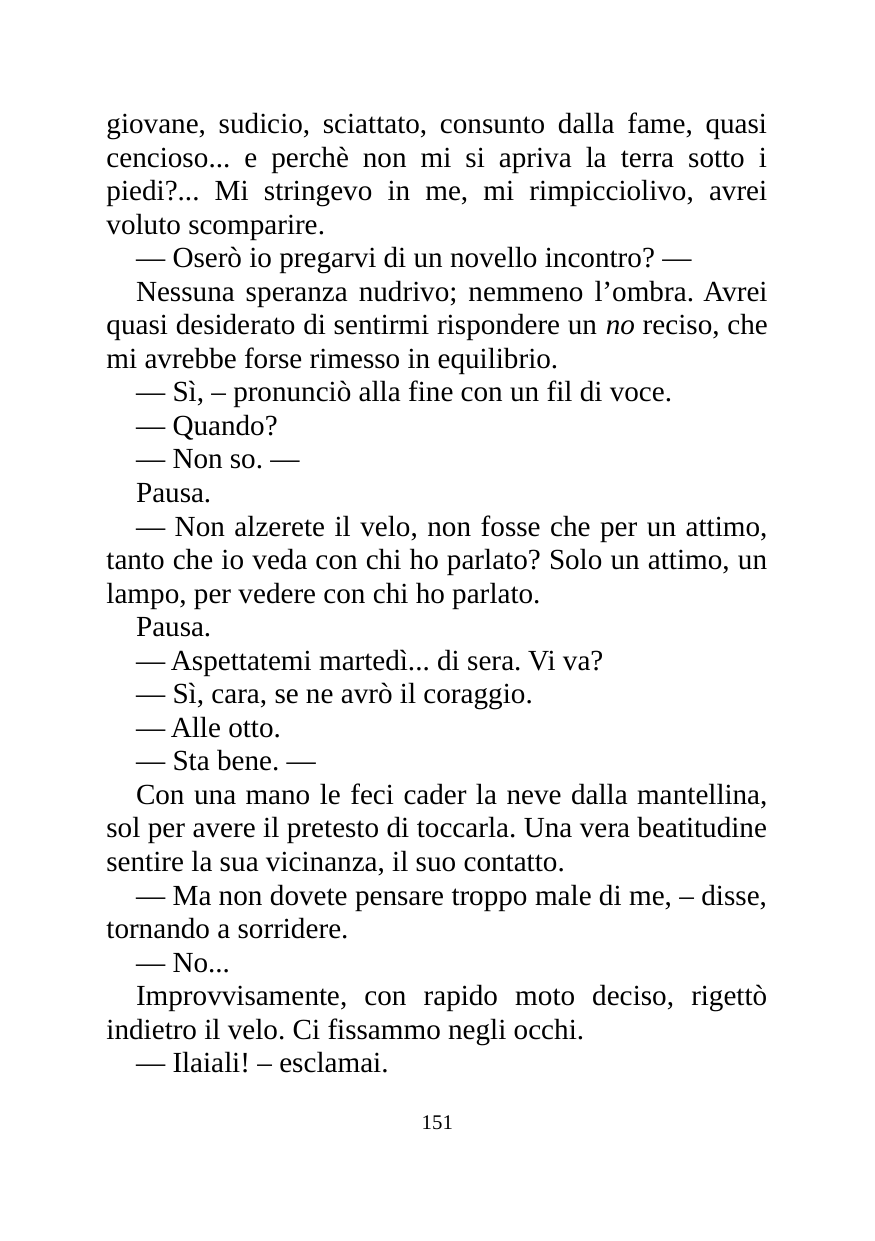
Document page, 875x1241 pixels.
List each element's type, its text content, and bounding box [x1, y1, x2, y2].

text Improvvisamente, con rapido moto deciso, rigettò indietro il velo. Ci fissammo negli occhi. [106, 978, 768, 1045]
text — Non alzerete il velo, non fosse che per un attimo, tanto che io veda con chi ho parlato? Solo un attimo, un lampo, per vedere con chi ho parlato. [106, 509, 768, 609]
text — Non so. — [106, 442, 768, 475]
text — Aspettatemi martedì... di sera. Vi va? [106, 643, 768, 676]
text — Oserò io pregarvi di un novello incontro? — [106, 240, 768, 274]
text Pausa. [106, 609, 768, 643]
text — Sì, cara, se ne avrò il coraggio. [106, 676, 768, 710]
text — Sta bene. — [106, 743, 768, 777]
text — No... [106, 945, 768, 978]
text — Ilaiali! – esclamai. [106, 1045, 768, 1079]
text — Sì, – pronunciò alla fine con un fil di voce. [106, 374, 768, 408]
text Pausa. [106, 475, 768, 509]
text — Alle otto. [106, 710, 768, 743]
text — Quando? [106, 408, 768, 442]
text giovane, sudicio, sciattato, consunto dalla fame, quasi cencioso... e perchè non mi si apriva la terra sotto i piedi?... Mi stringevo in me, mi rimpicciolivo, avrei voluto scomparire. [106, 106, 768, 240]
text Con una mano le feci cader la neve dalla mantellina, sol per avere il pretesto di toccarla. Una vera beatitudine sentire la sua vicinanza, il suo contatto. [106, 777, 768, 878]
text — Ma non dovete pensare troppo male di me, – disse, tornando a sorridere. [106, 878, 768, 945]
text Nessuna speranza nudrivo; nemmeno l’ombra. Avrei quasi desiderato di sentirmi rispondere un no reciso, che mi avrebbe forse rimesso in equilibrio. [106, 274, 768, 374]
